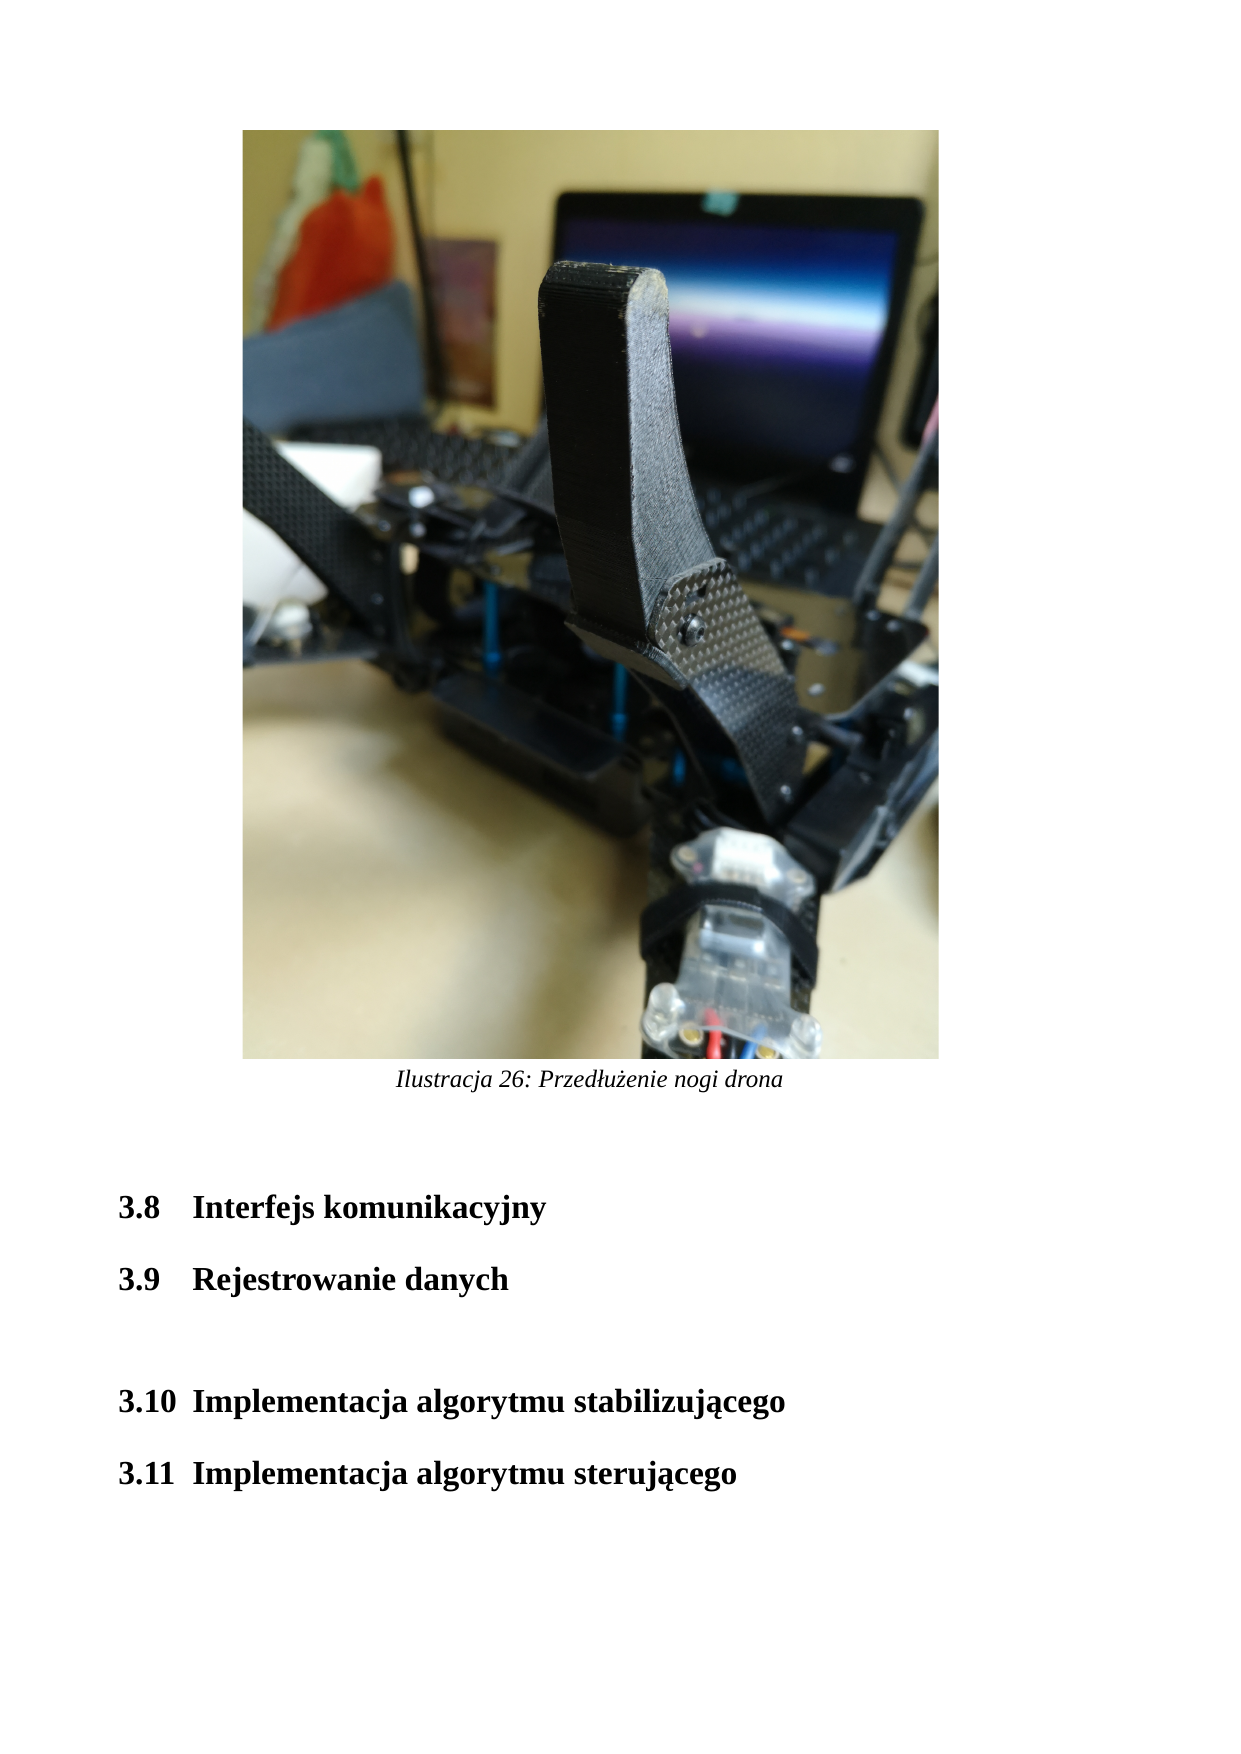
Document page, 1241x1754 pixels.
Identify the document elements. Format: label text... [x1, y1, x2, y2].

picture [242, 130, 939, 1059]
subtitle Implementacja algorytmu stabilizującego [118, 1381, 1063, 1420]
subtitle Rejestrowanie danych [118, 1259, 1063, 1297]
subtitle Implementacja algorytmu sterującego [118, 1453, 1063, 1492]
text Ilustracja 26: Przedłużenie nogi drona [242, 1059, 939, 1093]
subtitle Interfejs komunikacyjny [118, 1187, 1063, 1225]
